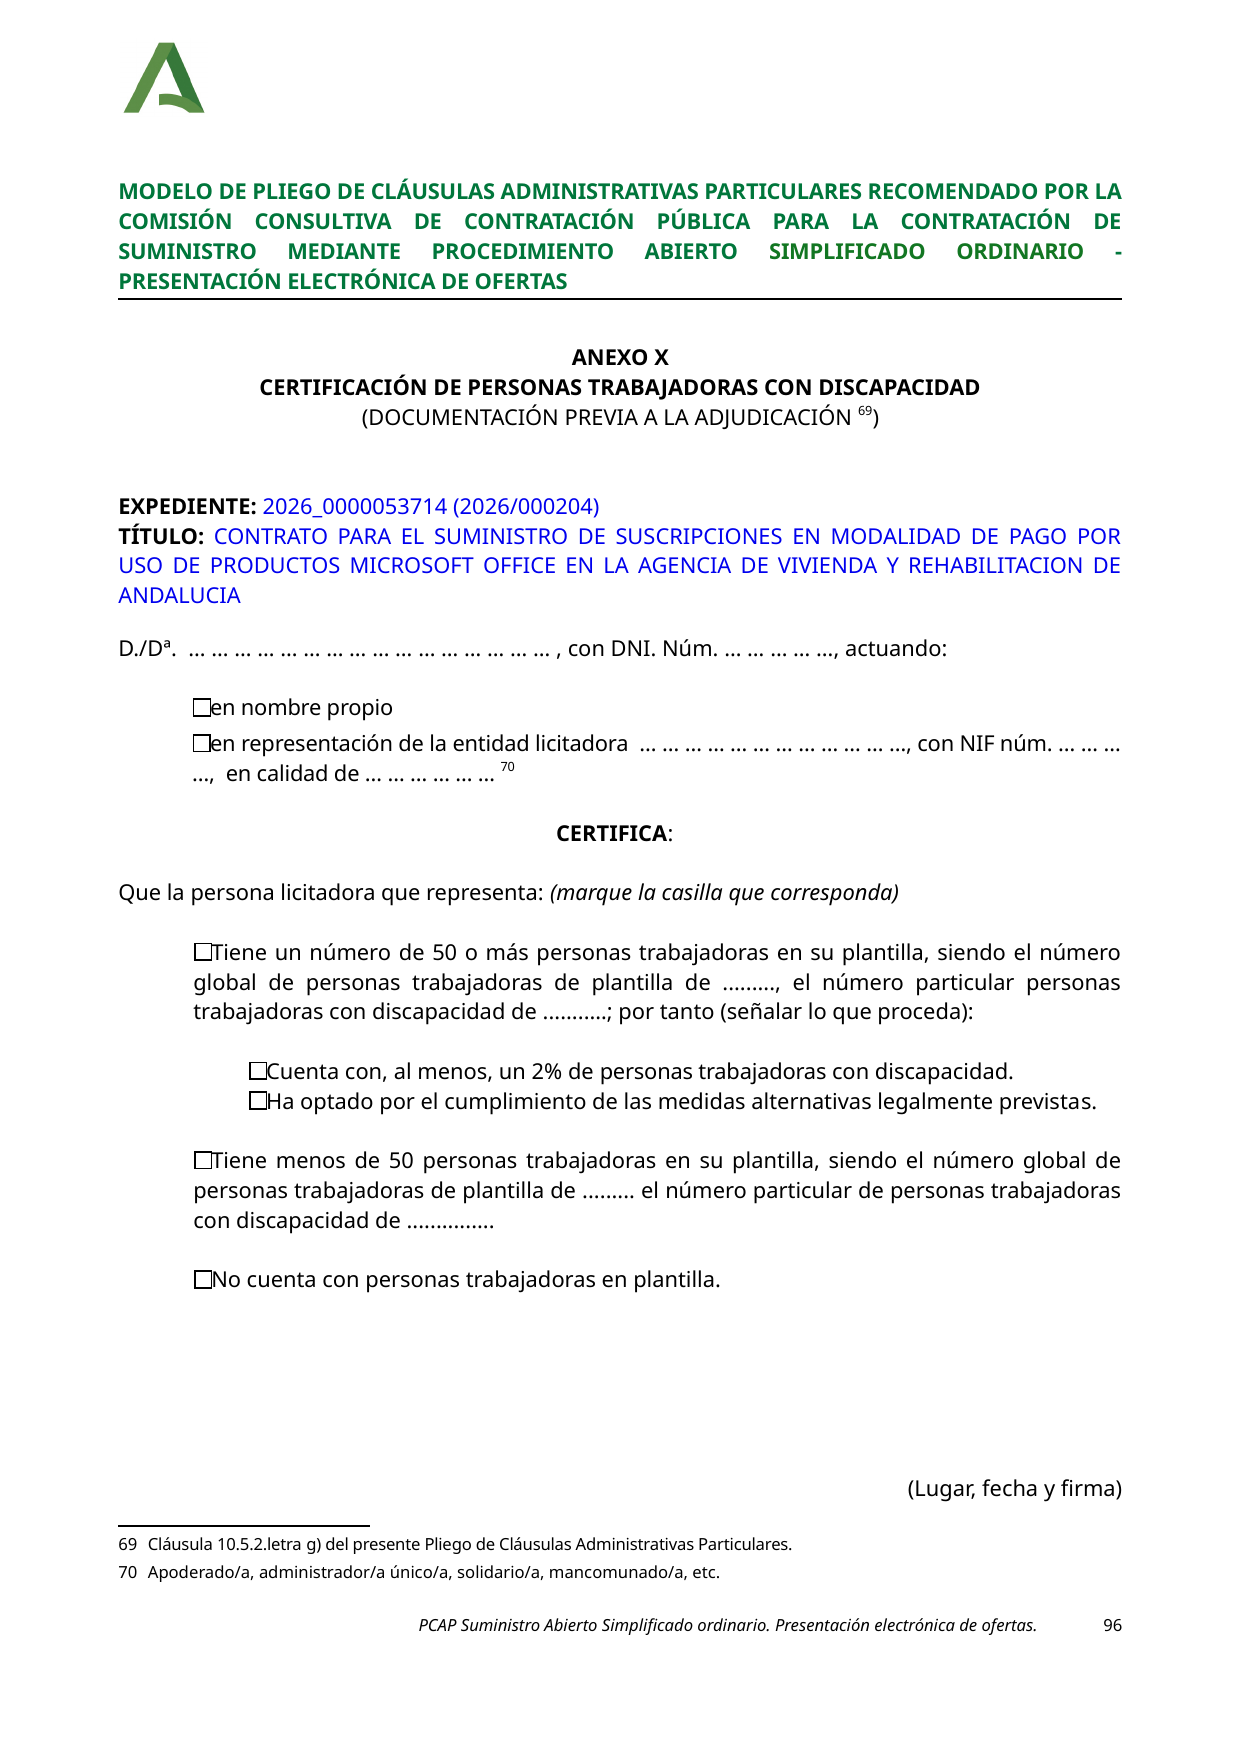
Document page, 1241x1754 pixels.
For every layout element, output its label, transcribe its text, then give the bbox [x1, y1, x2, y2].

text ANEXO X [118, 342, 1122, 372]
text EXPEDIENTE: 2026_0000053714 (2026/000204) [118, 491, 1122, 521]
list Tiene un número de 50 o más personas trabajadoras en su plantilla, siendo el número global de personas trabajadoras de plantilla de ........., el número particular personas trabajadoras con discapacidad de ........…; por tanto (señalar lo que proceda): [156, 937, 1122, 1026]
text (DOCUMENTACIÓN PREVIA A LA ADJUDICACIÓN ) [118, 402, 1122, 431]
list Ha optado por el cumplimiento de las medidas alternativas legalmente previstas. [213, 1086, 1122, 1116]
text en representación de la entidad licitadora … … … … … … … … … … … …, con NIF núm. … … … …, en calidad de … … … … … … [192, 728, 1122, 788]
text CERTIFICA: [118, 818, 1122, 847]
text Cláusula 10.5.2.letra g) del presente Pliego de Cláusulas Administrativas Particulares. [118, 1532, 1122, 1555]
text Apoderado/a, administrador/a único/a, solidario/a, mancomunado/a, etc. [118, 1561, 1122, 1584]
text (Lugar, fecha y firma) [118, 1473, 1122, 1503]
text MODELO DE PLIEGO DE CLÁUSULAS ADMINISTRATIVAS PARTICULARES RECOMENDADO POR LA COMISIÓN CONSULTIVA DE CONTRATACIÓN PÚBLICA PARA LA CONTRATACIÓN DE SUMINISTRO MEDIANTE PROCEDIMIENTO ABIERTO SIMPLIFICADO ORDINARIO - PRESENTACIÓN ELECTRÓNICA DE OFERTAS [118, 176, 1122, 298]
text D./Dª. … … … … … … … … … … … … … … … … , con DNI. Núm. … … … … …, actuando: [118, 633, 1122, 663]
text CERTIFICACIÓN DE PERSONAS TRABAJADORAS CON DISCAPACIDAD [118, 372, 1122, 402]
list No cuenta con personas trabajadoras en plantilla. [156, 1264, 1122, 1294]
list Tiene menos de 50 personas trabajadoras en su plantilla, siendo el número global de personas trabajadoras de plantilla de ......... el número particular de personas trabajadoras con discapacidad de ............... [156, 1145, 1122, 1235]
text Que la persona licitadora que representa: (marque la casilla que corresponda) [118, 877, 1122, 907]
text en nombre propio [192, 692, 1122, 722]
picture [119, 38, 209, 117]
text TÍTULO: CONTRATO PARA EL SUMINISTRO DE SUSCRIPCIONES EN MODALIDAD DE PAGO POR USO DE PRODUCTOS MICROSOFT OFFICE EN LA AGENCIA DE VIVIENDA Y REHABILITACION DE ANDALUCIA [118, 521, 1122, 610]
list Cuenta con, al menos, un 2% de personas trabajadoras con discapacidad. [213, 1056, 1122, 1086]
